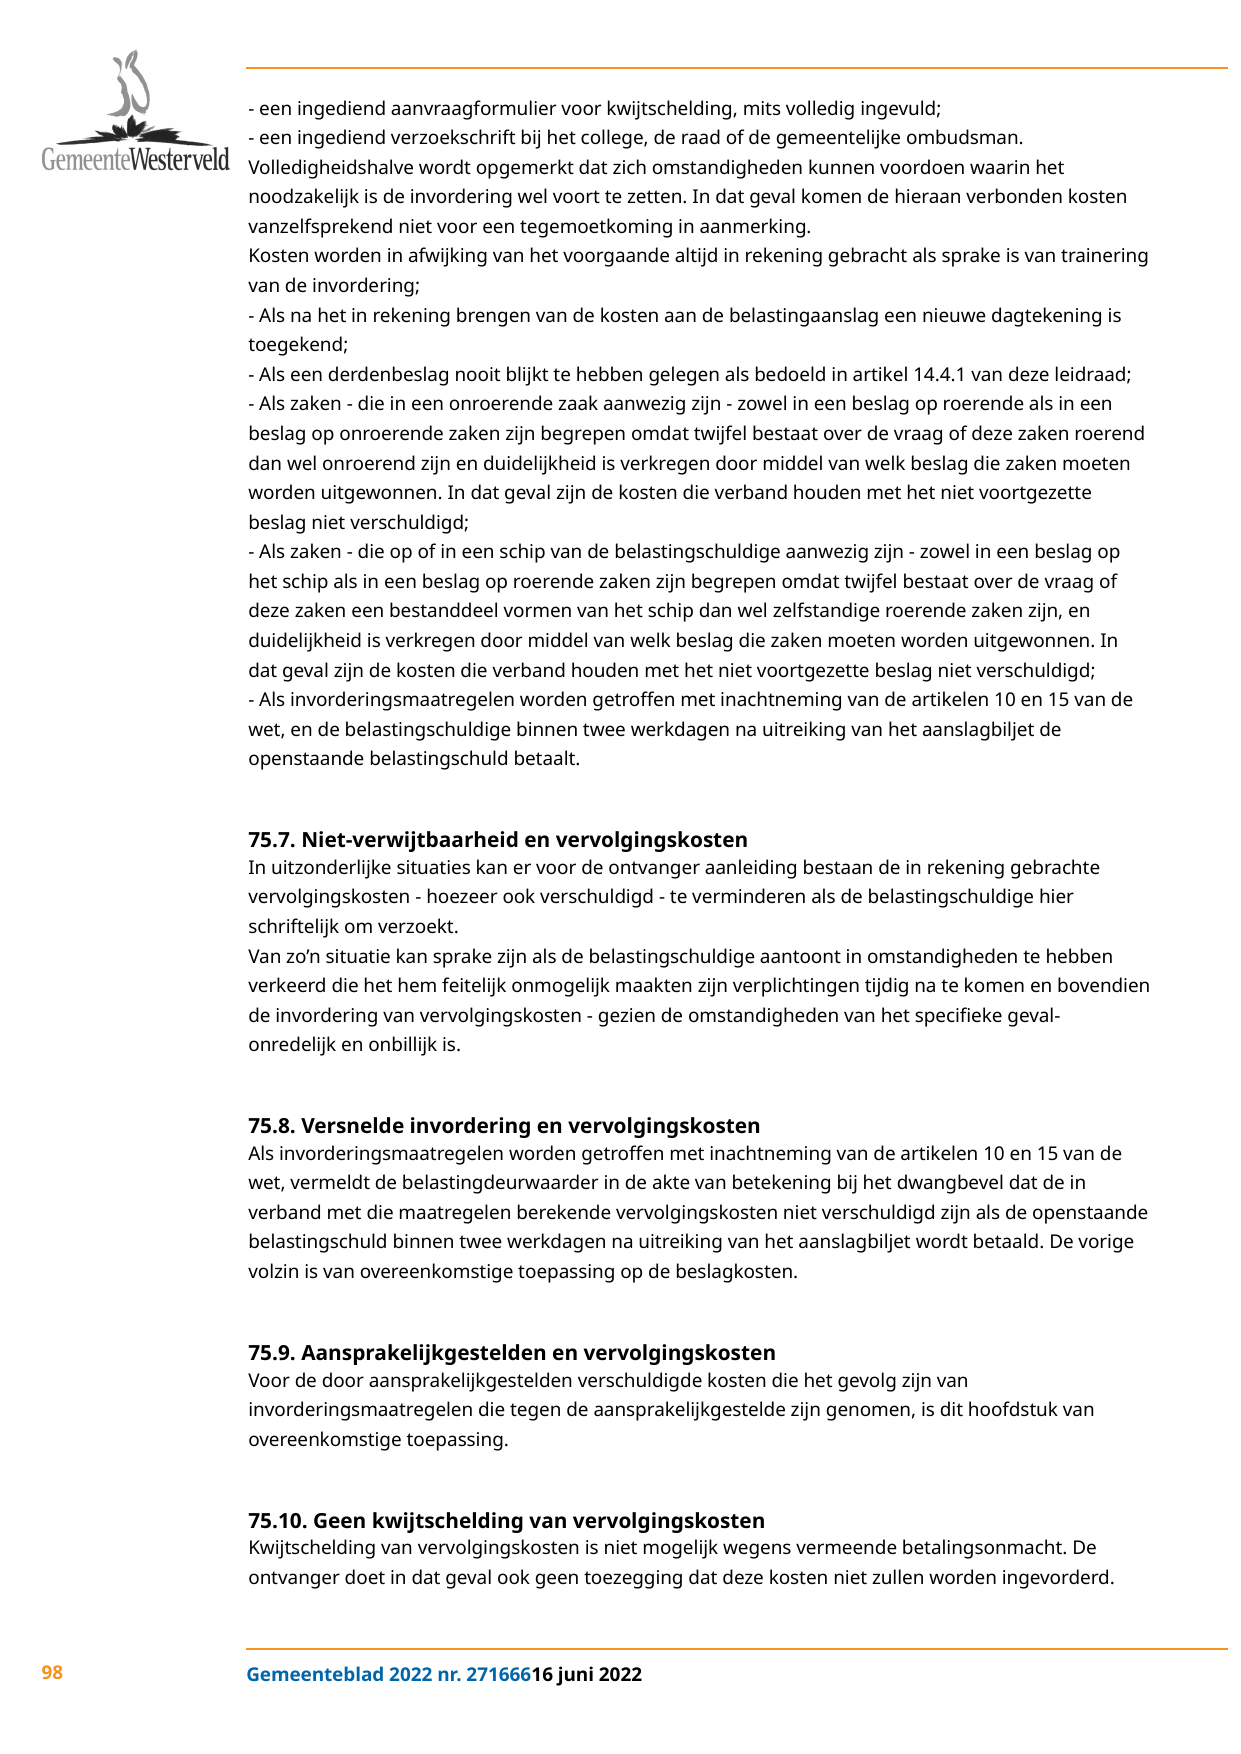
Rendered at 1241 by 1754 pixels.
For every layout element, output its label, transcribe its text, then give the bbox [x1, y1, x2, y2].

text Kwijtschelding van vervolgingskosten is niet mogelijk wegens vermeende betalingsonmacht. De ontvanger doet in dat geval ook geen toezegging dat deze kosten niet zullen worden ingevorderd. [248, 1534, 1152, 1590]
text In uitzonderlijke situaties kan er voor de ontvanger aanleiding bestaan de in rekening gebrachte vervolgingskosten - hoezeer ook verschuldigd - te verminderen als de belastingschuldige hier schriftelijk om verzoekt. [248, 854, 1152, 939]
text 75.7. Niet-verwijtbaarheid en vervolgingskosten [248, 826, 1152, 854]
text 75.8. Versnelde invordering en vervolgingskosten [248, 1112, 1152, 1140]
text Van zo’n situatie kan sprake zijn als de belastingschuldige aantoont in omstandigheden te hebben verkeerd die het hem feitelijk onmogelijk maakten zijn verplichtingen tijdig na te komen en bovendien de invordering van vervolgingskosten - gezien de omstandigheden van het specifieke geval- onredelijk en onbillijk is. [248, 943, 1152, 1057]
text Kosten worden in afwijking van het voorgaande altijd in rekening gebracht als sprake is van trainering van de invordering; [248, 243, 1152, 298]
text - Als een derdenbeslag nooit blijkt te hebben gelegen als bedoeld in artikel 14.4.1 van deze leidraad; [248, 361, 1152, 387]
text Als invorderingsmaatregelen worden getroffen met inachtneming van de artikelen 10 en 15 van de wet, vermeldt de belastingdeurwaarder in de akte van betekening bij het dwangbevel dat de in verband met die maatregelen berekende vervolgingskosten niet verschuldigd zijn als de openstaande belastingschuld binnen twee werkdagen na uitreiking van het aanslagbiljet wordt betaald. De vorige volzin is van overeenkomstige toepassing op de beslagkosten. [248, 1140, 1152, 1284]
text 75.10. Geen kwijtschelding van vervolgingskosten [248, 1506, 1152, 1534]
text - Als zaken - die in een onroerende zaak aanwezig zijn - zowel in een beslag op roerende als in een beslag op onroerende zaken zijn begrepen omdat twijfel bestaat over de vraag of deze zaken roerend dan wel onroerend zijn en duidelijkheid is verkregen door middel van welk beslag die zaken moeten worden uitgewonnen. In dat geval zijn de kosten die verband houden met het niet voortgezette beslag niet verschuldigd; [248, 391, 1152, 535]
picture [41, 47, 231, 172]
text - Als invorderingsmaatregelen worden getroffen met inachtneming van de artikelen 10 en 15 van de wet, en de belastingschuldige binnen twee werkdagen na uitreiking van het aanslagbiljet de openstaande belastingschuld betaalt. [248, 686, 1152, 771]
text - Als zaken - die op of in een schip van de belastingschuldige aanwezig zijn - zowel in een beslag op het schip als in een beslag op roerende zaken zijn begrepen omdat twijfel bestaat over de vraag of deze zaken een bestanddeel vormen van het schip dan wel zelfstandige roerende zaken zijn, en duidelijkheid is verkregen door middel van welk beslag die zaken moeten worden uitgewonnen. In dat geval zijn de kosten die verband houden met het niet voortgezette beslag niet verschuldigd; [248, 538, 1152, 683]
text Volledigheidshalve wordt opgemerkt dat zich omstandigheden kunnen voordoen waarin het noodzakelijk is de invordering wel voort te zetten. In dat geval komen de hieraan verbonden kosten vanzelfsprekend niet voor een tegemoetkoming in aanmerking. [248, 154, 1152, 239]
text 75.9. Aansprakelijkgestelden en vervolgingskosten [248, 1338, 1152, 1367]
text - Als na het in rekening brengen van de kosten aan de belastingaanslag een nieuwe dagtekening is toegekend; [248, 302, 1152, 357]
text - een ingediend verzoekschrift bij het college, de raad of de gemeentelijke ombudsman. [248, 124, 1152, 150]
text - een ingediend aanvraagformulier voor kwijtschelding, mits volledig ingevuld; [248, 95, 1152, 121]
text Voor de door aansprakelijkgestelden verschuldigde kosten die het gevolg zijn van invorderingsmaatregelen die tegen de aansprakelijkgestelde zijn genomen, is dit hoofdstuk van overeenkomstige toepassing. [248, 1367, 1152, 1452]
